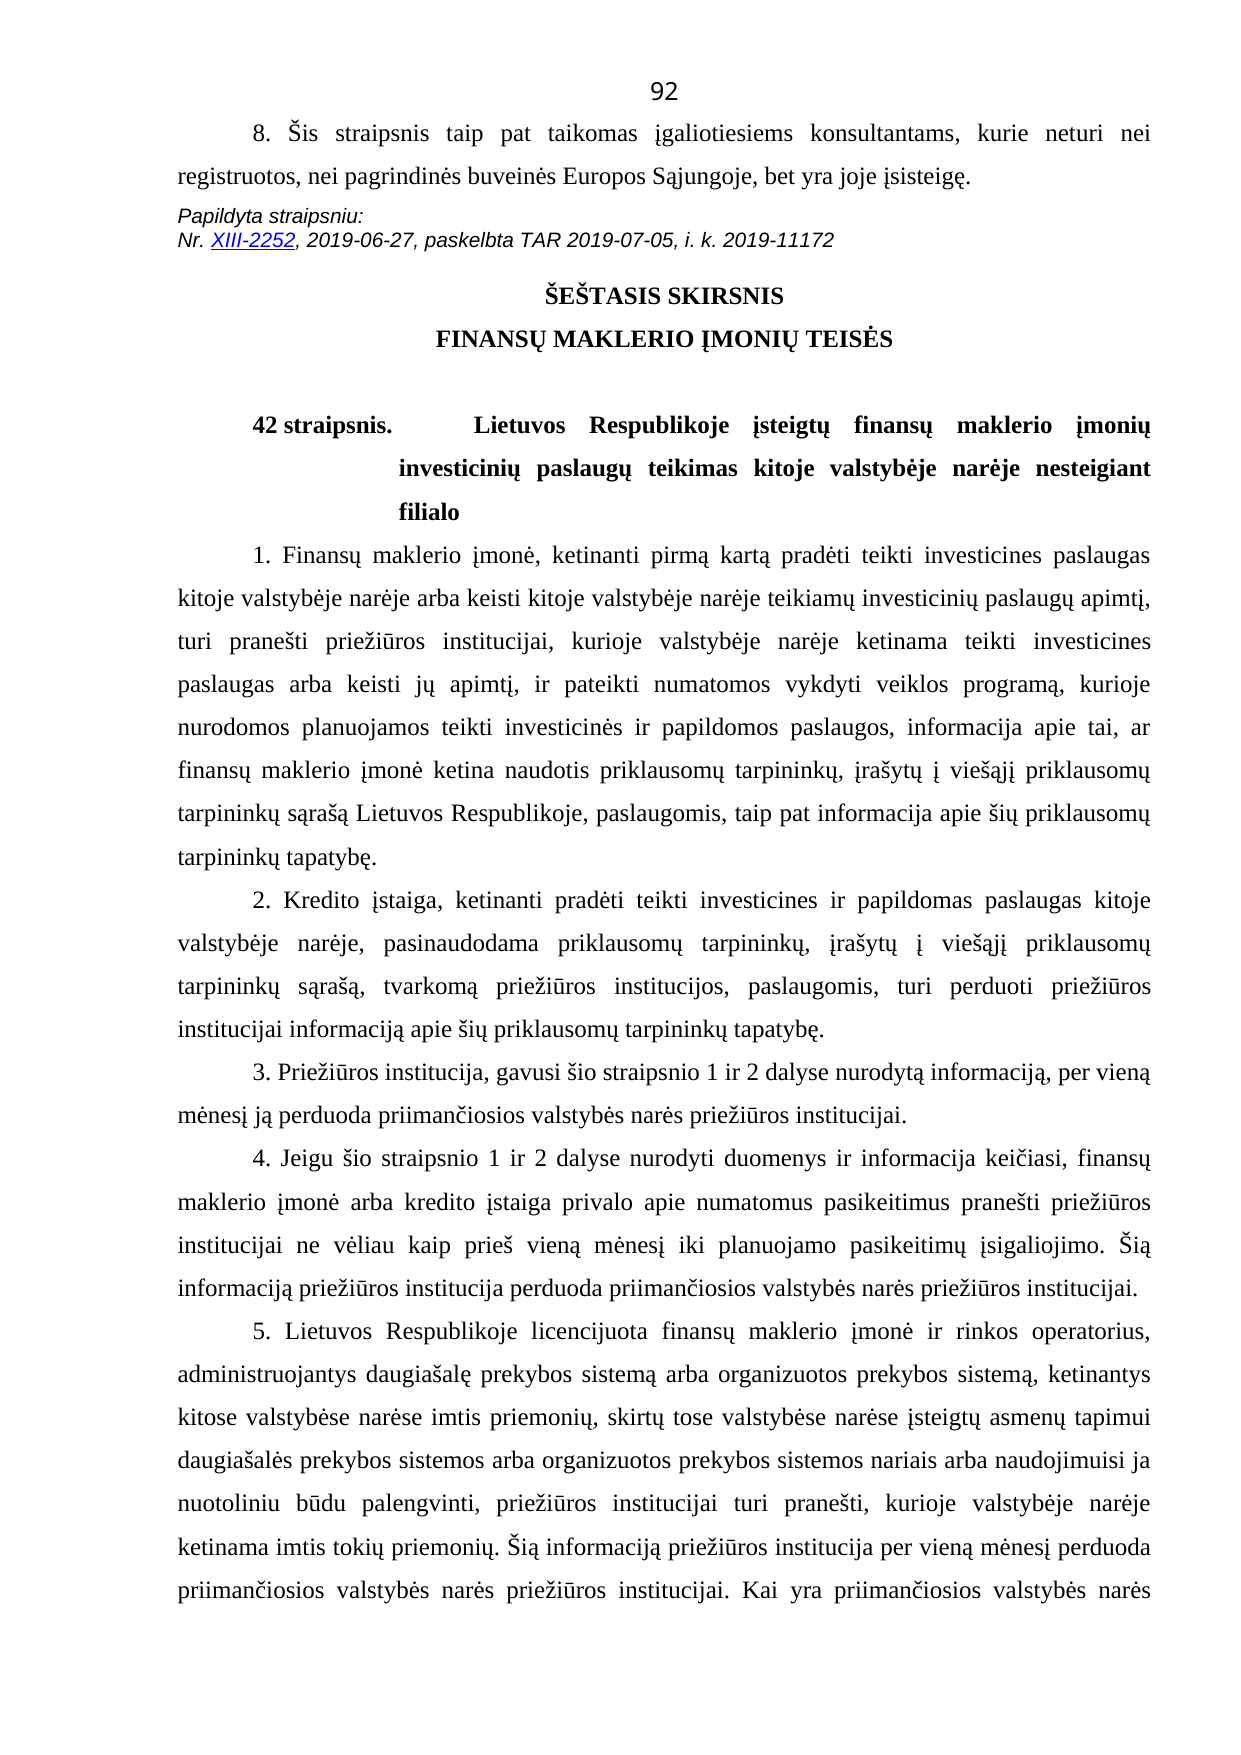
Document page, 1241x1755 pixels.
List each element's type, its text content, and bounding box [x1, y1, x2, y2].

text Nr. XIII-2252, 2019-06-27, paskelbta TAR 2019-07-05, i. k. 2019-11172 [177, 228, 1152, 252]
text 4. Jeigu šio straipsnio 1 ir 2 dalyse nurodyti duomenys ir informacija keičiasi, finansų maklerio įmonė arba kredito įstaiga privalo apie numatomus pasikeitimus pranešti priežiūros institucijai ne vėliau kaip prieš vieną mėnesį iki planuojamo pasikeitimų įsigaliojimo. Šią informaciją priežiūros institucija perduoda priimančiosios valstybės narės priežiūros institucijai. [177, 1143, 1152, 1302]
text 1. Finansų maklerio įmonė, ketinanti pirmą kartą pradėti teikti investicines paslaugas kitoje valstybėje narėje arba keisti kitoje valstybėje narėje teikiamų investicinių paslaugų apimtį, turi pranešti priežiūros institucijai, kurioje valstybėje narėje ketinama teikti investicines paslaugas arba keisti jų apimtį, ir pateikti numatomos vykdyti veiklos programą, kurioje nurodomos planuojamos teikti investicinės ir papildomos paslaugos, informacija apie tai, ar finansų maklerio įmonė ketina naudotis priklausomų tarpininkų, įrašytų į viešąjį priklausomų tarpininkų sąrašą Lietuvos Respublikoje, paslaugomis, taip pat informacija apie šių priklausomų tarpininkų tapatybę. [177, 540, 1152, 870]
text 2. Kredito įstaiga, ketinanti pradėti teikti investicines ir papildomas paslaugas kitoje valstybėje narėje, pasinaudodama priklausomų tarpininkų, įrašytų į viešąjį priklausomų tarpininkų sąrašą, tvarkomą priežiūros institucijos, paslaugomis, turi perduoti priežiūros institucijai informaciją apie šių priklausomų tarpininkų tapatybę. [177, 885, 1152, 1043]
text ŠEŠTASIS SKIRSNIS [177, 281, 1152, 310]
text FINANSŲ MAKLERIO ĮMONIŲ TEISĖS [177, 324, 1152, 353]
text 3. Priežiūros institucija, gavusi šio straipsnio 1 ir 2 dalyse nurodytą informaciją, per vieną mėnesį ją perduoda priimančiosios valstybės narės priežiūros institucijai. [177, 1057, 1152, 1129]
text 42 straipsnis. Lietuvos Respublikoje įsteigtų finansų maklerio įmonių investicinių paslaugų teikimas kitoje valstybėje narėje nesteigiant filialo [252, 410, 1152, 525]
text 5. Lietuvos Respublikoje licencijuota finansų maklerio įmonė ir rinkos operatorius, administruojantys daugiašalę prekybos sistemą arba organizuotos prekybos sistemą, ketinantys kitose valstybėse narėse imtis priemonių, skirtų tose valstybėse narėse įsteigtų asmenų tapimui daugiašalės prekybos sistemos arba organizuotos prekybos sistemos nariais arba naudojimuisi ja nuotoliniu būdu palengvinti, priežiūros institucijai turi pranešti, kurioje valstybėje narėje ketinama imtis tokių priemonių. Šią informaciją priežiūros institucija per vieną mėnesį perduoda priimančiosios valstybės narės priežiūros institucijai. Kai yra priimančiosios valstybės narės [177, 1316, 1152, 1603]
text 8. Šis straipsnis taip pat taikomas įgaliotiesiems konsultantams, kurie neturi nei registruotos, nei pagrindinės buveinės Europos Sąjungoje, bet yra joje įsisteigę. [177, 118, 1152, 190]
text Papildyta straipsniu: [177, 204, 1152, 228]
